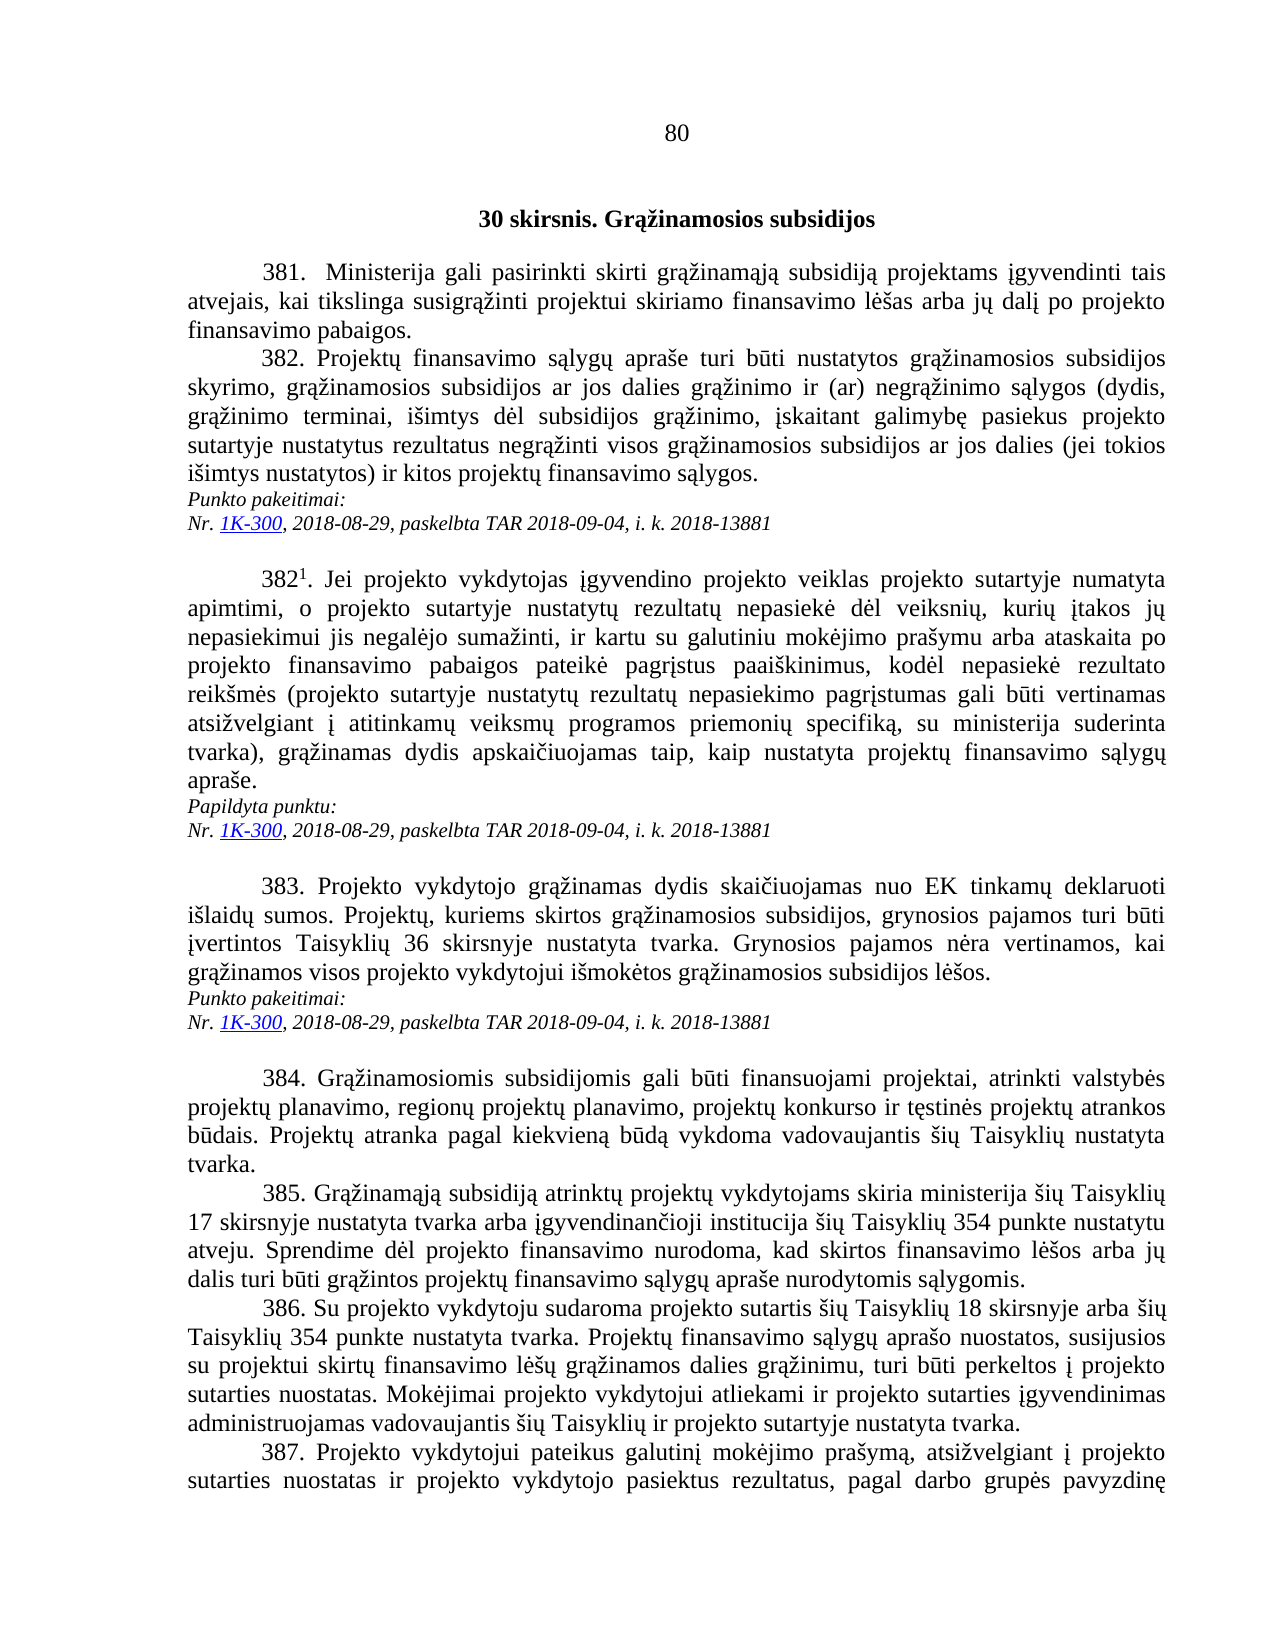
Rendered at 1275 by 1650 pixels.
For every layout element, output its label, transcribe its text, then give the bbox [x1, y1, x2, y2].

text 385. Grąžinamąją subsidiją atrinktų projektų vykdytojams skiria ministerija šių Taisyklių 17 skirsnyje nustatyta tvarka arba įgyvendinančioji institucija šių Taisyklių 354 punkte nustatytu atveju. Sprendime dėl projekto finansavimo nurodoma, kad skirtos finansavimo lėšos arba jų dalis turi būti grąžintos projektų finansavimo sąlygų apraše nurodytomis sąlygomis. [187, 1178, 1167, 1293]
text Punkto pakeitimai: [187, 986, 1167, 1010]
text Nr. 1K-300, 2018-08-29, paskelbta TAR 2018-09-04, i. k. 2018-13881 [187, 818, 1167, 842]
text Papildyta punktu: [187, 794, 1167, 818]
text 384. Grąžinamosiomis subsidijomis gali būti finansuojami projektai, atrinkti valstybės projektų planavimo, regionų projektų planavimo, projektų konkurso ir tęstinės projektų atrankos būdais. Projektų atranka pagal kiekvieną būdą vykdoma vadovaujantis šių Taisyklių nustatyta tvarka. [187, 1063, 1167, 1178]
text 381. Ministerija gali pasirinkti skirti grąžinamąją subsidiją projektams įgyvendinti tais atvejais, kai tikslinga susigrąžinti projektui skiriamo finansavimo lėšas arba jų dalį po projekto finansavimo pabaigos. [187, 257, 1167, 343]
text 382. Projektų finansavimo sąlygų apraše turi būti nustatytos grąžinamosios subsidijos skyrimo, grąžinamosios subsidijos ar jos dalies grąžinimo ir (ar) negrąžinimo sąlygos (dydis, grąžinimo terminai, išimtys dėl subsidijos grąžinimo, įskaitant galimybę pasiekus projekto sutartyje nustatytus rezultatus negrąžinti visos grąžinamosios subsidijos ar jos dalies (jei tokios išimtys nustatytos) ir kitos projektų finansavimo sąlygos. [187, 343, 1167, 487]
text Punkto pakeitimai: [187, 487, 1167, 511]
text Nr. 1K-300, 2018-08-29, paskelbta TAR 2018-09-04, i. k. 2018-13881 [187, 1010, 1167, 1034]
subtitle 30 skirsnis. Grąžinamosios subsidijos [246, 204, 1107, 233]
text 383. Projekto vykdytojo grąžinamas dydis skaičiuojamas nuo EK tinkamų deklaruoti išlaidų sumos. Projektų, kuriems skirtos grąžinamosios subsidijos, grynosios pajamos turi būti įvertintos Taisyklių 36 skirsnyje nustatyta tvarka. Grynosios pajamos nėra vertinamos, kai grąžinamos visos projekto vykdytojui išmokėtos grąžinamosios subsidijos lėšos. [187, 871, 1167, 986]
text 386. Su projekto vykdytoju sudaroma projekto sutartis šių Taisyklių 18 skirsnyje arba šių Taisyklių 354 punkte nustatyta tvarka. Projektų finansavimo sąlygų aprašo nuostatos, susijusios su projektui skirtų finansavimo lėšų grąžinamos dalies grąžinimu, turi būti perkeltos į projekto sutarties nuostatas. Mokėjimai projekto vykdytojui atliekami ir projekto sutarties įgyvendinimas administruojamas vadovaujantis šių Taisyklių ir projekto sutartyje nustatyta tvarka. [187, 1293, 1167, 1437]
text Nr. 1K-300, 2018-08-29, paskelbta TAR 2018-09-04, i. k. 2018-13881 [187, 511, 1167, 535]
text 387. Projekto vykdytojui pateikus galutinį mokėjimo prašymą, atsižvelgiant į projekto sutarties nuostatas ir projekto vykdytojo pasiektus rezultatus, pagal darbo grupės pavyzdinę [187, 1437, 1167, 1494]
text 3821. Jei projekto vykdytojas įgyvendino projekto veiklas projekto sutartyje numatyta apimtimi, o projekto sutartyje nustatytų rezultatų nepasiekė dėl veiksnių, kurių įtakos jų nepasiekimui jis negalėjo sumažinti, ir kartu su galutiniu mokėjimo prašymu arba ataskaita po projekto finansavimo pabaigos pateikė pagrįstus paaiškinimus, kodėl nepasiekė rezultato reikšmės (projekto sutartyje nustatytų rezultatų nepasiekimo pagrįstumas gali būti vertinamas atsižvelgiant į atitinkamų veiksmų programos priemonių specifiką, su ministerija suderinta tvarka), grąžinamas dydis apskaičiuojamas taip, kaip nustatyta projektų finansavimo sąlygų apraše. [187, 564, 1167, 794]
